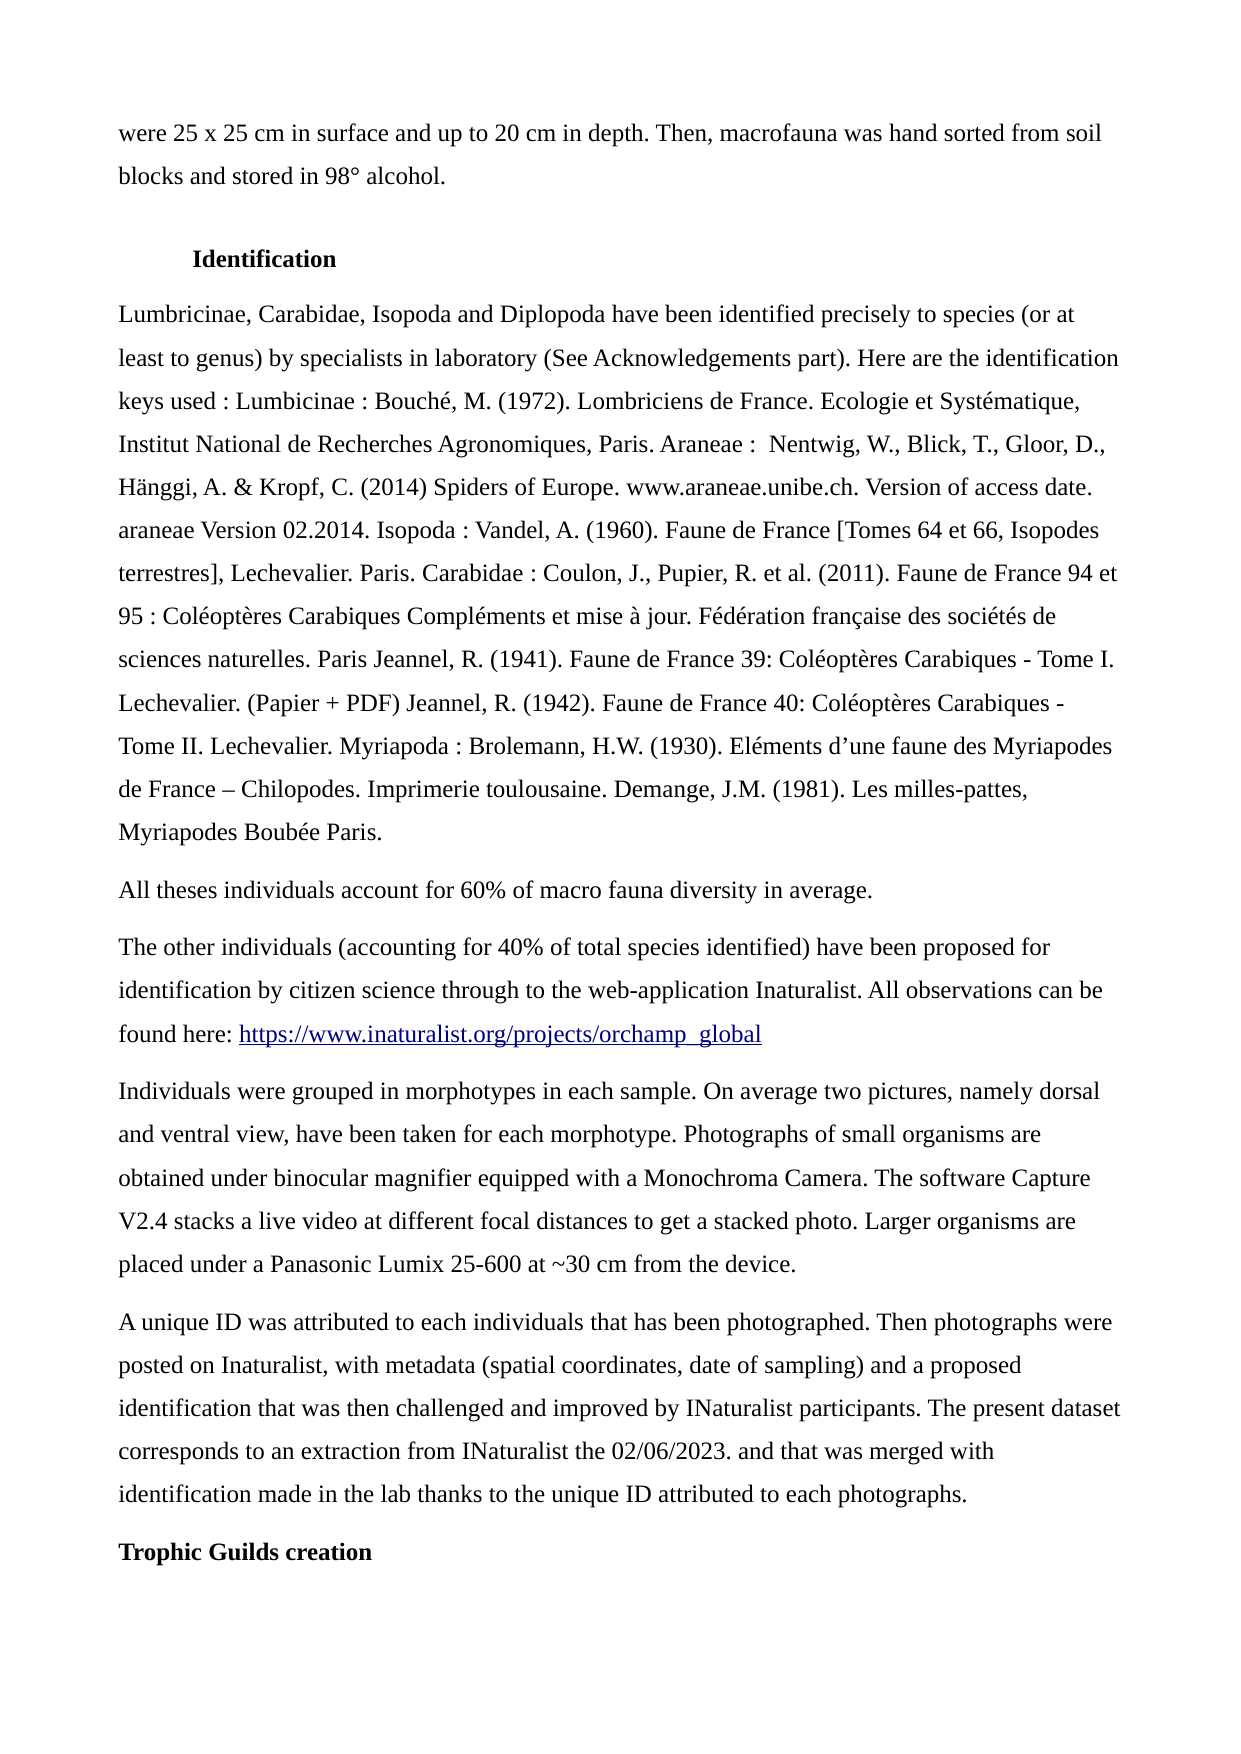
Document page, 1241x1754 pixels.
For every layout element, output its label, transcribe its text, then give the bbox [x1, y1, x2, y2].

text Trophic Guilds creation [118, 1537, 1122, 1566]
text All theses individuals account for 60% of macro fauna diversity in average. [118, 875, 1122, 903]
text The other individuals (accounting for 40% of total species identified) have been proposed for identification by citizen science through to the web-application Inaturalist. All observations can be found here: https://www.inaturalist.org/projects/orchamp_global [118, 932, 1122, 1047]
subtitle Identification [118, 244, 1122, 273]
text Individuals were grouped in morphotypes in each sample. On average two pictures, namely dorsal and ventral view, have been taken for each morphotype. Photographs of small organisms are obtained under binocular magnifier equipped with a Monochroma Camera. The software Capture V2.4 stacks a live video at different focal distances to get a stacked photo. Larger organisms are placed under a Panasonic Lumix 25-600 at ~30 cm from the device. [118, 1076, 1122, 1278]
text Lumbricinae, Carabidae, Isopoda and Diplopoda have been identified precisely to species (or at least to genus) by specialists in laboratory (See Acknowledgements part). Here are the identification keys used : Lumbicinae : Bouché, M. (1972). Lombriciens de France. Ecologie et Systématique, Institut National de Recherches Agronomiques, Paris. Araneae : Nentwig, W., Blick, T., Gloor, D., Hänggi, A. & Kropf, C. (2014) Spiders of Europe. www.araneae.unibe.ch. Version of access date. araneae Version 02.2014. Isopoda : Vandel, A. (1960). Faune de France [Tomes 64 et 66, Isopodes terrestres], Lechevalier. Paris. Carabidae : Coulon, J., Pupier, R. et al. (2011). Faune de France 94 et 95 : Coléoptères Carabiques Compléments et mise à jour. Fédération française des sociétés de sciences naturelles. Paris Jeannel, R. (1941). Faune de France 39: Coléoptères Carabiques - Tome I. Lechevalier. (Papier + PDF) Jeannel, R. (1942). Faune de France 40: Coléoptères Carabiques - Tome II. Lechevalier. Myriapoda : Brolemann, H.W. (1930). Eléments d’une faune des Myriapodes de France – Chilopodes. Imprimerie toulousaine. Demange, J.M. (1981). Les milles-pattes, Myriapodes Boubée Paris. [118, 299, 1122, 846]
text A unique ID was attributed to each individuals that has been photographed. Then photographs were posted on Inaturalist, with metadata (spatial coordinates, date of sampling) and a proposed identification that was then challenged and improved by INaturalist participants. The present dataset corresponds to an extraction from INaturalist the 02/06/2023. and that was merged with identification made in the lab thanks to the unique ID attributed to each photographs. [118, 1307, 1122, 1508]
text were 25 x 25 cm in surface and up to 20 cm in depth. Then, macrofauna was hand sorted from soil blocks and stored in 98° alcohol. [118, 118, 1122, 190]
